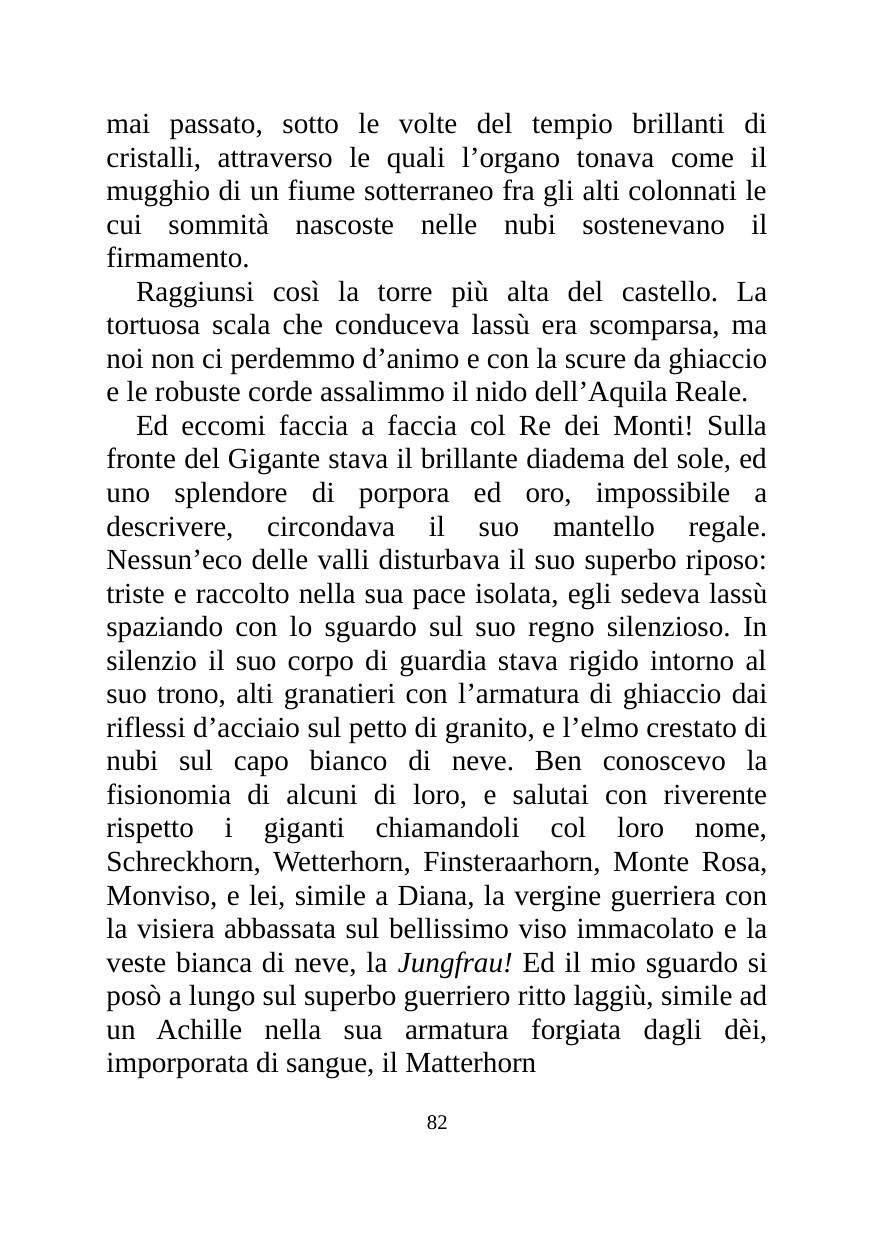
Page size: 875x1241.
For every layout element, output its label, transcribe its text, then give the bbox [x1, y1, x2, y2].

text Raggiunsi così la torre più alta del castello. La tortuosa scala che conduceva lassù era scomparsa, ma noi non ci perdemmo d’animo e con la scure da ghiaccio e le robuste corde assalimmo il nido dell’Aquila Reale. [106, 274, 768, 408]
text mai passato, sotto le volte del tempio brillanti di cristalli, attraverso le quali l’organo tonava come il mugghio di un fiume sotterraneo fra gli alti colonnati le cui sommità nascoste nelle nubi sostenevano il firmamento. [106, 106, 768, 274]
text Ed eccomi faccia a faccia col Re dei Monti! Sulla fronte del Gigante stava il brillante diadema del sole, ed uno splendore di porpora ed oro, impossibile a descrivere, circondava il suo mantello regale. Nessun’eco delle valli disturbava il suo superbo riposo: triste e raccolto nella sua pace isolata, egli sedeva lassù spaziando con lo sguardo sul suo regno silenzioso. In silenzio il suo corpo di guardia stava rigido intorno al suo trono, alti granatieri con l’armatura di ghiaccio dai riflessi d’acciaio sul petto di granito, e l’elmo crestato di nubi sul capo bianco di neve. Ben conoscevo la fisionomia di alcuni di loro, e salutai con riverente rispetto i giganti chiamandoli col loro nome, Schreckhorn, Wetterhorn, Finsteraarhorn, Monte Rosa, Monviso, e lei, simile a Diana, la vergine guerriera con la visiera abbassata sul bellissimo viso immacolato e la veste bianca di neve, la Jungfrau! Ed il mio sguardo si posò a lungo sul superbo guerriero ritto laggiù, simile ad un Achille nella sua armatura forgiata dagli dèi, imporporata di sangue, il Matterhorn [106, 408, 768, 1079]
